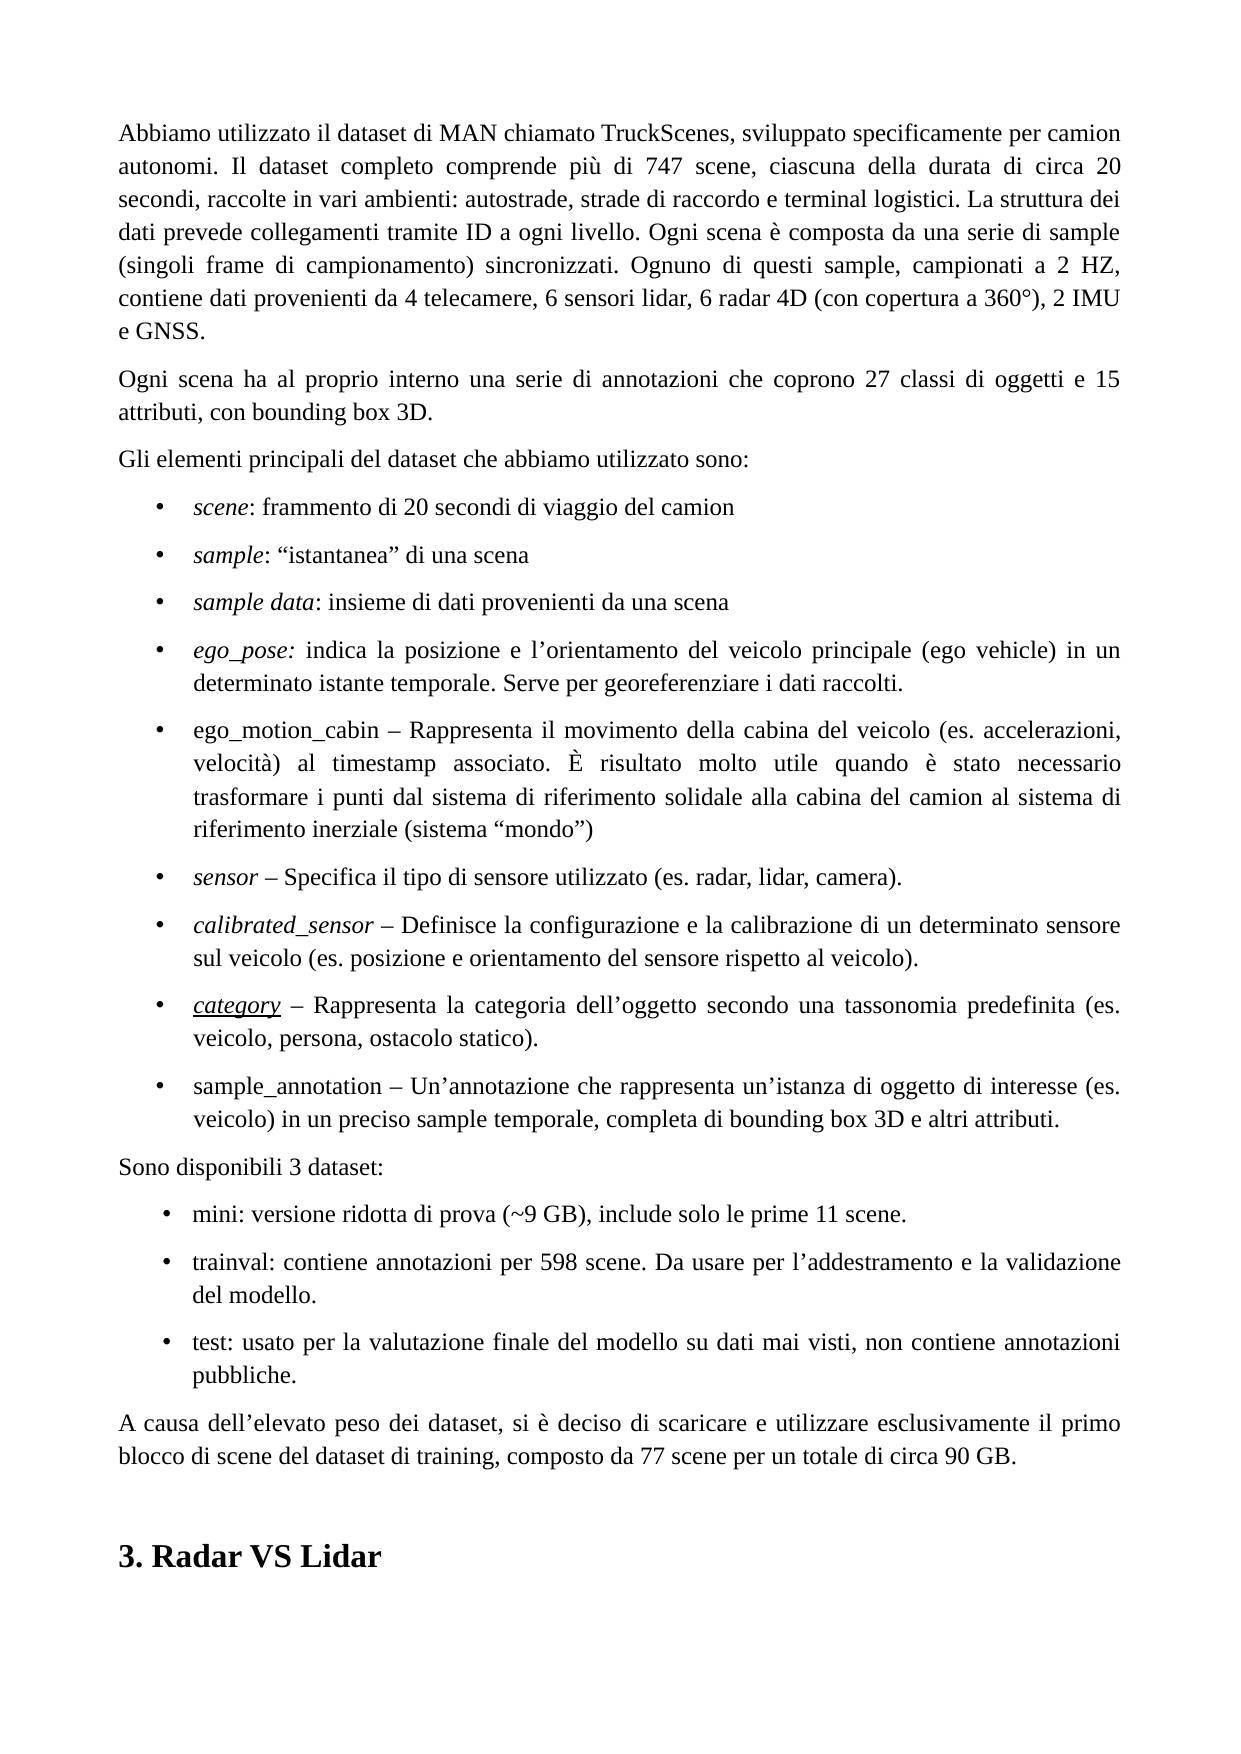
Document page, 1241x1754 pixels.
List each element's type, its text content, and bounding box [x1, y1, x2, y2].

list mini: versione ridotta di prova (~9 GB), include solo le prime 11 scene. [162, 1199, 1122, 1228]
list test: usato per la valutazione finale del modello su dati mai visti, non contiene annotazioni pubbliche. [162, 1327, 1122, 1389]
text Ogni scena ha al proprio interno una serie di annotazioni che coprono 27 classi di oggetti e 15 attributi, con bounding box 3D. [118, 364, 1122, 426]
list sample_annotation – Un’annotazione che rappresenta un’istanza di oggetto di interesse (es. veicolo) in un preciso sample temporale, completa di bounding box 3D e altri attributi. [156, 1071, 1122, 1133]
text A causa dell’elevato peso dei dataset, si è deciso di scaricare e utilizzare esclusivamente il primo blocco di scene del dataset di training, composto da 77 scene per un totale di circa 90 GB. [118, 1408, 1122, 1470]
list scene: frammento di 20 secondi di viaggio del camion [156, 492, 1122, 521]
list calibrated_sensor – Definisce la configurazione e la calibrazione di un determinato sensore sul veicolo (es. posizione e orientamento del sensore rispetto al veicolo). [156, 910, 1122, 972]
text Abbiamo utilizzato il dataset di MAN chiamato TruckScenes, sviluppato specificamente per camion autonomi. Il dataset completo comprende più di 747 scene, ciascuna della durata di circa 20 secondi, raccolte in vari ambienti: autostrade, strade di raccordo e terminal logistici. La struttura dei dati prevede collegamenti tramite ID a ogni livello. Ogni scena è composta da una serie di sample (singoli frame di campionamento) sincronizzati. Ognuno di questi sample, campionati a 2 HZ, contiene dati provenienti da 4 telecamere, 6 sensori lidar, 6 radar 4D (con copertura a 360°), 2 IMU e GNSS. [118, 118, 1122, 345]
list sensor – Specifica il tipo di sensore utilizzato (es. radar, lidar, camera). [156, 862, 1122, 891]
text Gli elementi principali del dataset che abbiamo utilizzato sono: [118, 444, 1122, 473]
list category – Rappresenta la categoria dell’oggetto secondo una tassonomia predefinita (es. veicolo, persona, ostacolo statico). [156, 990, 1122, 1052]
list ego_pose: indica la posizione e l’orientamento del veicolo principale (ego vehicle) in un determinato istante temporale. Serve per georeferenziare i dati raccolti. [156, 635, 1122, 697]
text Sono disponibili 3 dataset: [118, 1152, 1122, 1180]
list trainval: contiene annotazioni per 598 scene. Da usare per l’addestramento e la validazione del modello. [162, 1247, 1122, 1309]
list sample: “istantanea” di una scena [156, 540, 1122, 568]
list sample data: insieme di dati provenienti da una scena [156, 587, 1122, 616]
text 3. Radar VS Lidar [118, 1536, 1122, 1575]
list ego_motion_cabin – Rappresenta il movimento della cabina del veicolo (es. accelerazioni, velocità) al timestamp associato. È risultato molto utile quando è stato necessario trasformare i punti dal sistema di riferimento solidale alla cabina del camion al sistema di riferimento inerziale (sistema “mondo”) [156, 716, 1122, 843]
